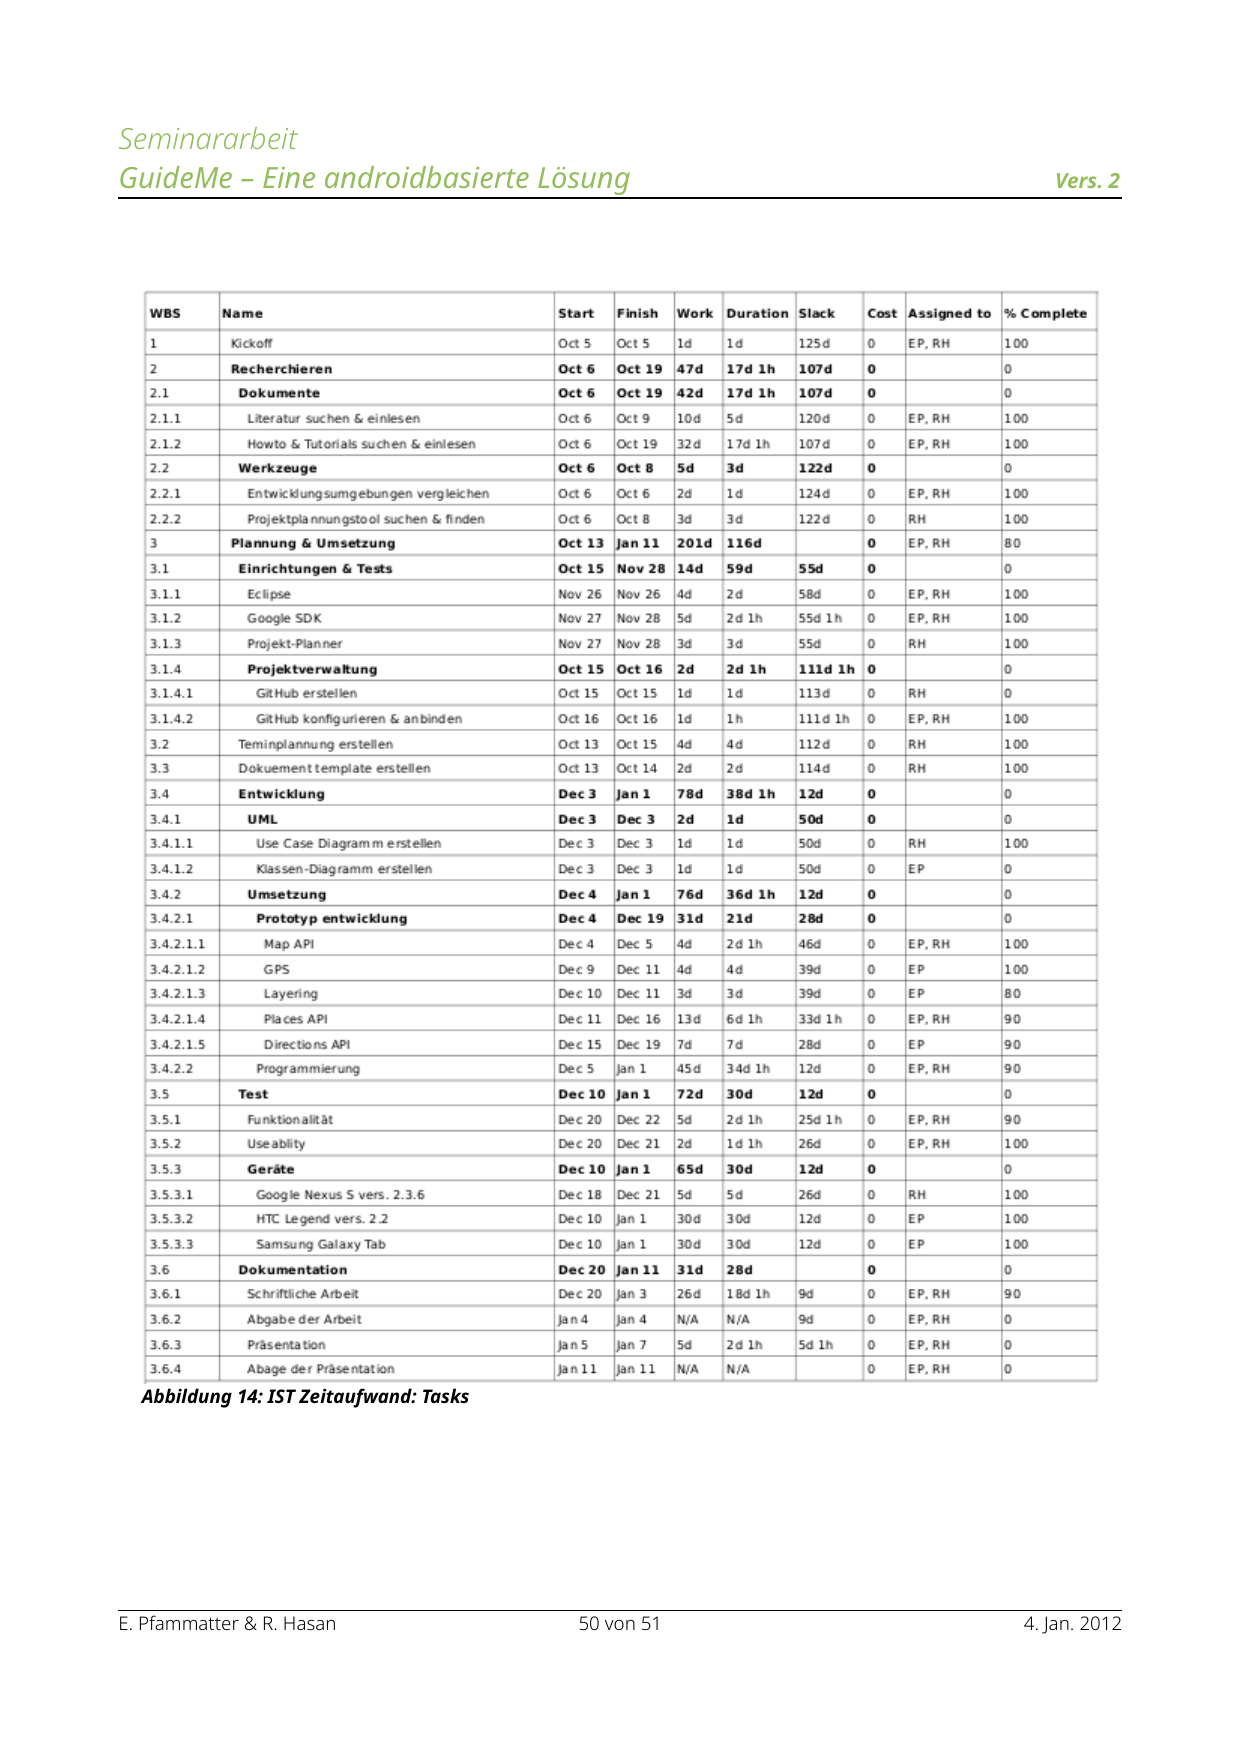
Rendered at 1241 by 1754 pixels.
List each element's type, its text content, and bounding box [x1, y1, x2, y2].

picture [141, 288, 1099, 1384]
text Abbildung 14: IST Zeitaufwand: Tasks [142, 1384, 1099, 1409]
